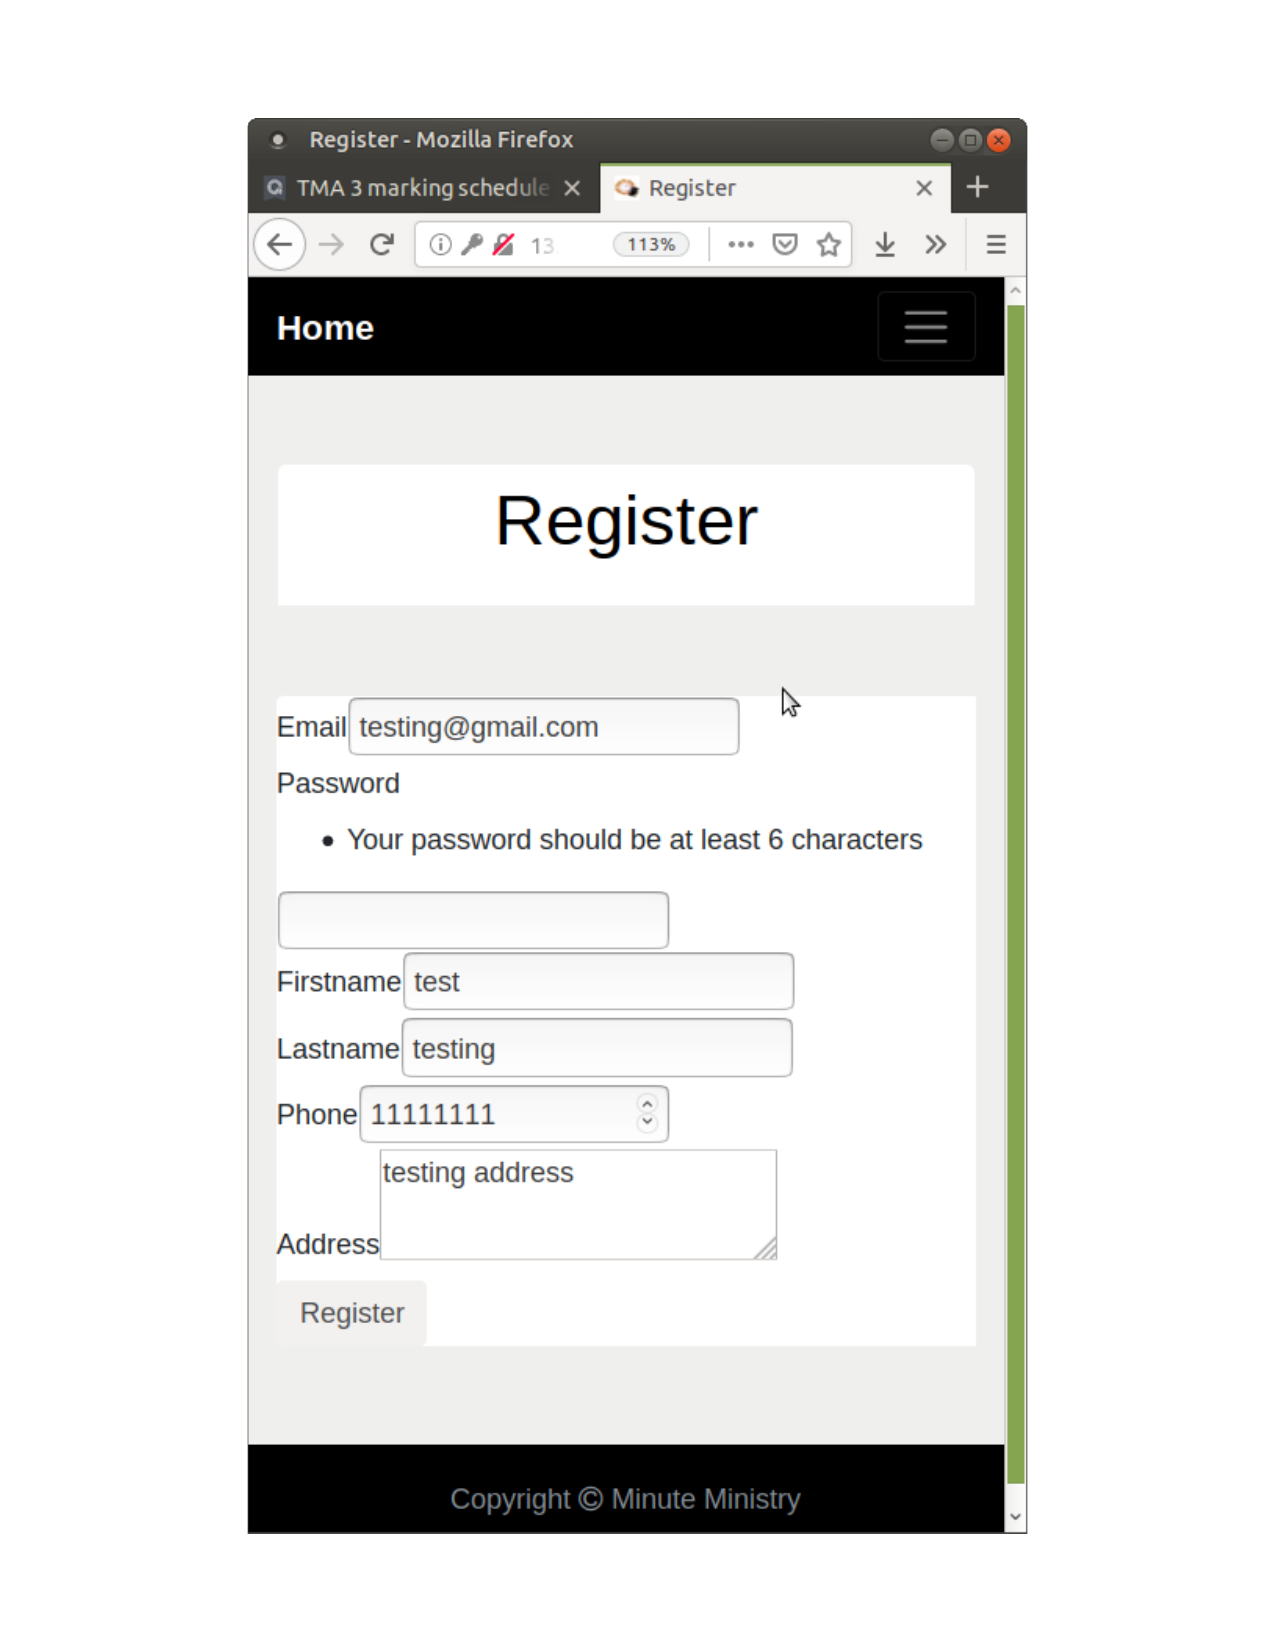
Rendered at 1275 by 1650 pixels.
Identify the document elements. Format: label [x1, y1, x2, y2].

picture [247, 118, 1028, 1534]
